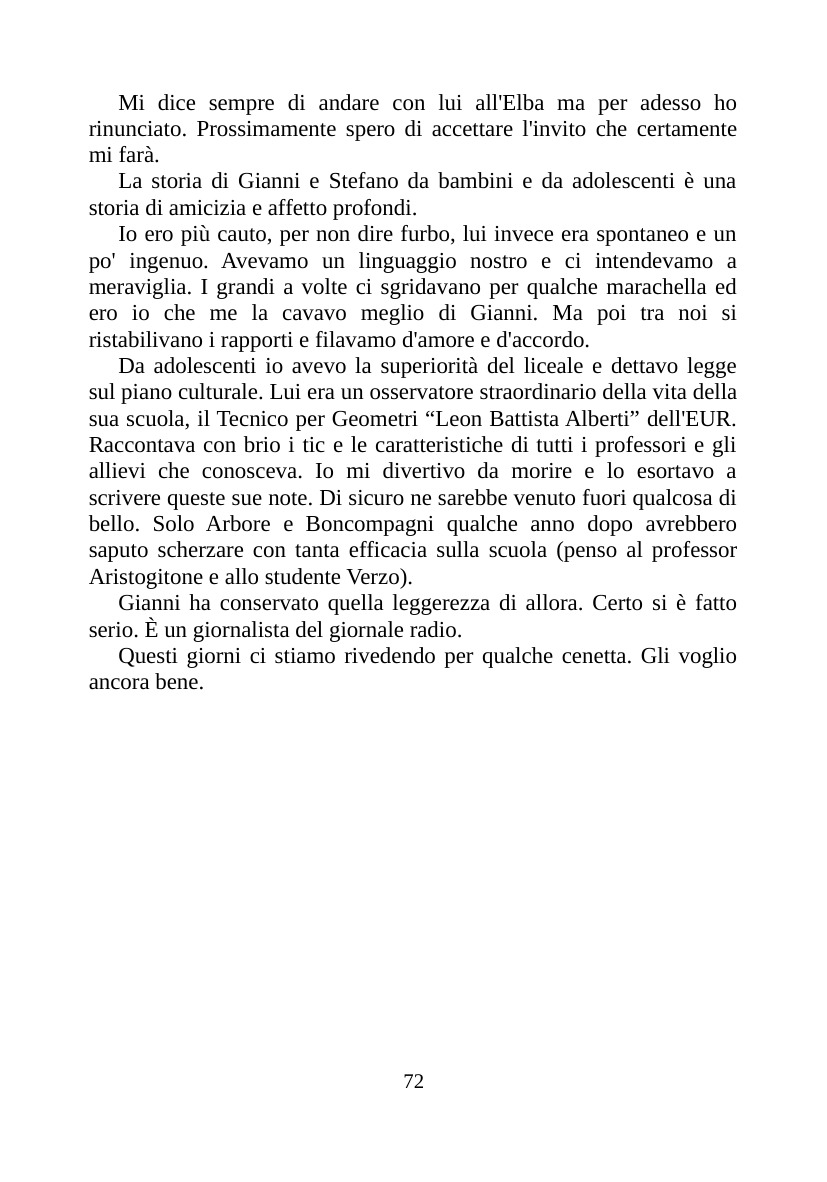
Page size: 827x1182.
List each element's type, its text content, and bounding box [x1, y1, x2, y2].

text Io ero più cauto, per non dire furbo, lui invece era spontaneo e un po' ingenuo. Avevamo un linguaggio nostro e ci intendevamo a meraviglia. I grandi a volte ci sgridavano per qualche marachella ed ero io che me la cavavo meglio di Gianni. Ma poi tra noi si ristabilivano i rapporti e filavamo d'amore e d'accordo. [88, 220, 738, 352]
text Questi giorni ci stiamo rivedendo per qualche cenetta. Gli voglio ancora bene. [88, 642, 738, 695]
text Da adolescenti io avevo la superiorità del liceale e dettavo legge sul piano culturale. Lui era un osservatore straordinario della vita della sua scuola, il Tecnico per Geometri “Leon Battista Alberti” dell'EUR. Raccontava con brio i tic e le caratteristiche di tutti i professori e gli allievi che conosceva. Io mi divertivo da morire e lo esortavo a scrivere queste sue note. Di sicuro ne sarebbe venuto fuori qualcosa di bello. Solo Arbore e Boncompagni qualche anno dopo avrebbero saputo scherzare con tanta efficacia sulla scuola (penso al professor Aristogitone e allo studente Verzo). [88, 352, 738, 589]
text Gianni ha conservato quella leggerezza di allora. Certo si è fatto serio. È un giornalista del giornale radio. [88, 589, 738, 642]
text La storia di Gianni e Stefano da bambini e da adolescenti è una storia di amicizia e affetto profondi. [88, 168, 738, 220]
text Mi dice sempre di andare con lui all'Elba ma per adesso ho rinunciato. Prossimamente spero di accettare l'invito che certamente mi farà. [88, 88, 738, 168]
